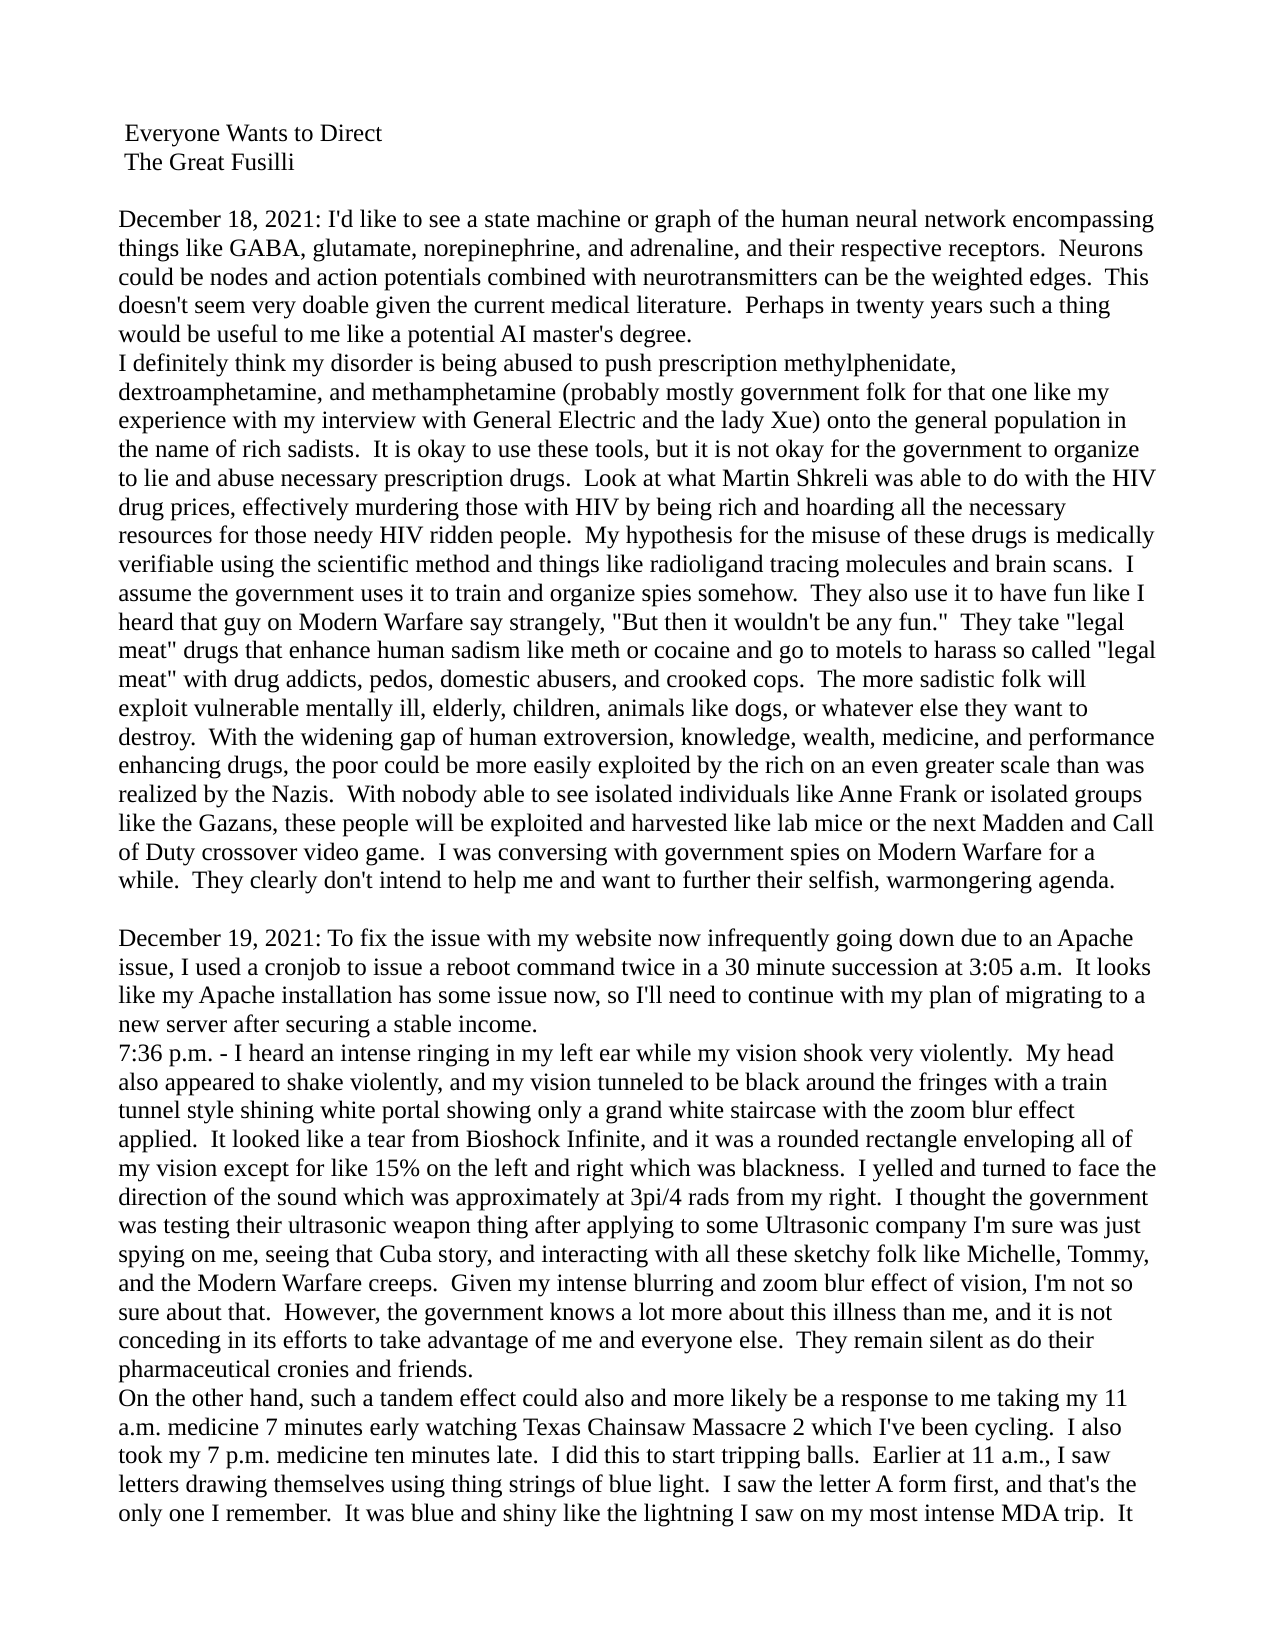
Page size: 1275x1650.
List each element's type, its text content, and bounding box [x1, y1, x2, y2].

text The Great Fusilli [118, 147, 1157, 176]
text On the other hand, such a tandem effect could also and more likely be a response to me taking my 11 a.m. medicine 7 minutes early watching Texas Chainsaw Massacre 2 which I've been cycling. I also took my 7 p.m. medicine ten minutes late. I did this to start tripping balls. Earlier at 11 a.m., I saw letters drawing themselves using thing strings of blue light. I saw the letter A form first, and that's the only one I remember. It was blue and shiny like the lightning I saw on my most intense MDA trip. It [118, 1383, 1157, 1527]
text Everyone Wants to Direct [118, 118, 1157, 147]
text December 19, 2021: To fix the issue with my website now infrequently going down due to an Apache issue, I used a cronjob to issue a reboot command twice in a 30 minute succession at 3:05 a.m. It looks like my Apache installation has some issue now, so I'll need to continue with my plan of migrating to a new server after securing a stable income. [118, 923, 1157, 1038]
text December 18, 2021: I'd like to see a state machine or graph of the human neural network encompassing things like GABA, glutamate, norepinephrine, and adrenaline, and their respective receptors. Neurons could be nodes and action potentials combined with neurotransmitters can be the weighted edges. This doesn't seem very doable given the current medical literature. Perhaps in twenty years such a thing would be useful to me like a potential AI master's degree. [118, 204, 1157, 348]
text 7:36 p.m. - I heard an intense ringing in my left ear while my vision shook very violently. My head also appeared to shake violently, and my vision tunneled to be black around the fringes with a train tunnel style shining white portal showing only a grand white staircase with the zoom blur effect applied. It looked like a tear from Bioshock Infinite, and it was a rounded rectangle enveloping all of my vision except for like 15% on the left and right which was blackness. I yelled and turned to face the direction of the sound which was approximately at 3pi/4 rads from my right. I thought the government was testing their ultrasonic weapon thing after applying to some Ultrasonic company I'm sure was just spying on me, seeing that Cuba story, and interacting with all these sketchy folk like Michelle, Tommy, and the Modern Warfare creeps. Given my intense blurring and zoom blur effect of vision, I'm not so sure about that. However, the government knows a lot more about this illness than me, and it is not conceding in its efforts to take advantage of me and everyone else. They remain silent as do their pharmaceutical cronies and friends. [118, 1038, 1157, 1383]
text I definitely think my disorder is being abused to push prescription methylphenidate, dextroamphetamine, and methamphetamine (probably mostly government folk for that one like my experience with my interview with General Electric and the lady Xue) onto the general population in the name of rich sadists. It is okay to use these tools, but it is not okay for the government to organize to lie and abuse necessary prescription drugs. Look at what Martin Shkreli was able to do with the HIV drug prices, effectively murdering those with HIV by being rich and hoarding all the necessary resources for those needy HIV ridden people. My hypothesis for the misuse of these drugs is medically verifiable using the scientific method and things like radioligand tracing molecules and brain scans. I assume the government uses it to train and organize spies somehow. They also use it to have fun like I heard that guy on Modern Warfare say strangely, "But then it wouldn't be any fun." They take "legal meat" drugs that enhance human sadism like meth or cocaine and go to motels to harass so called "legal meat" with drug addicts, pedos, domestic abusers, and crooked cops. The more sadistic folk will exploit vulnerable mentally ill, elderly, children, animals like dogs, or whatever else they want to destroy. With the widening gap of human extroversion, knowledge, wealth, medicine, and performance enhancing drugs, the poor could be more easily exploited by the rich on an even greater scale than was realized by the Nazis. With nobody able to see isolated individuals like Anne Frank or isolated groups like the Gazans, these people will be exploited and harvested like lab mice or the next Madden and Call of Duty crossover video game. I was conversing with government spies on Modern Warfare for a while. They clearly don't intend to help me and want to further their selfish, warmongering agenda. [118, 348, 1157, 894]
